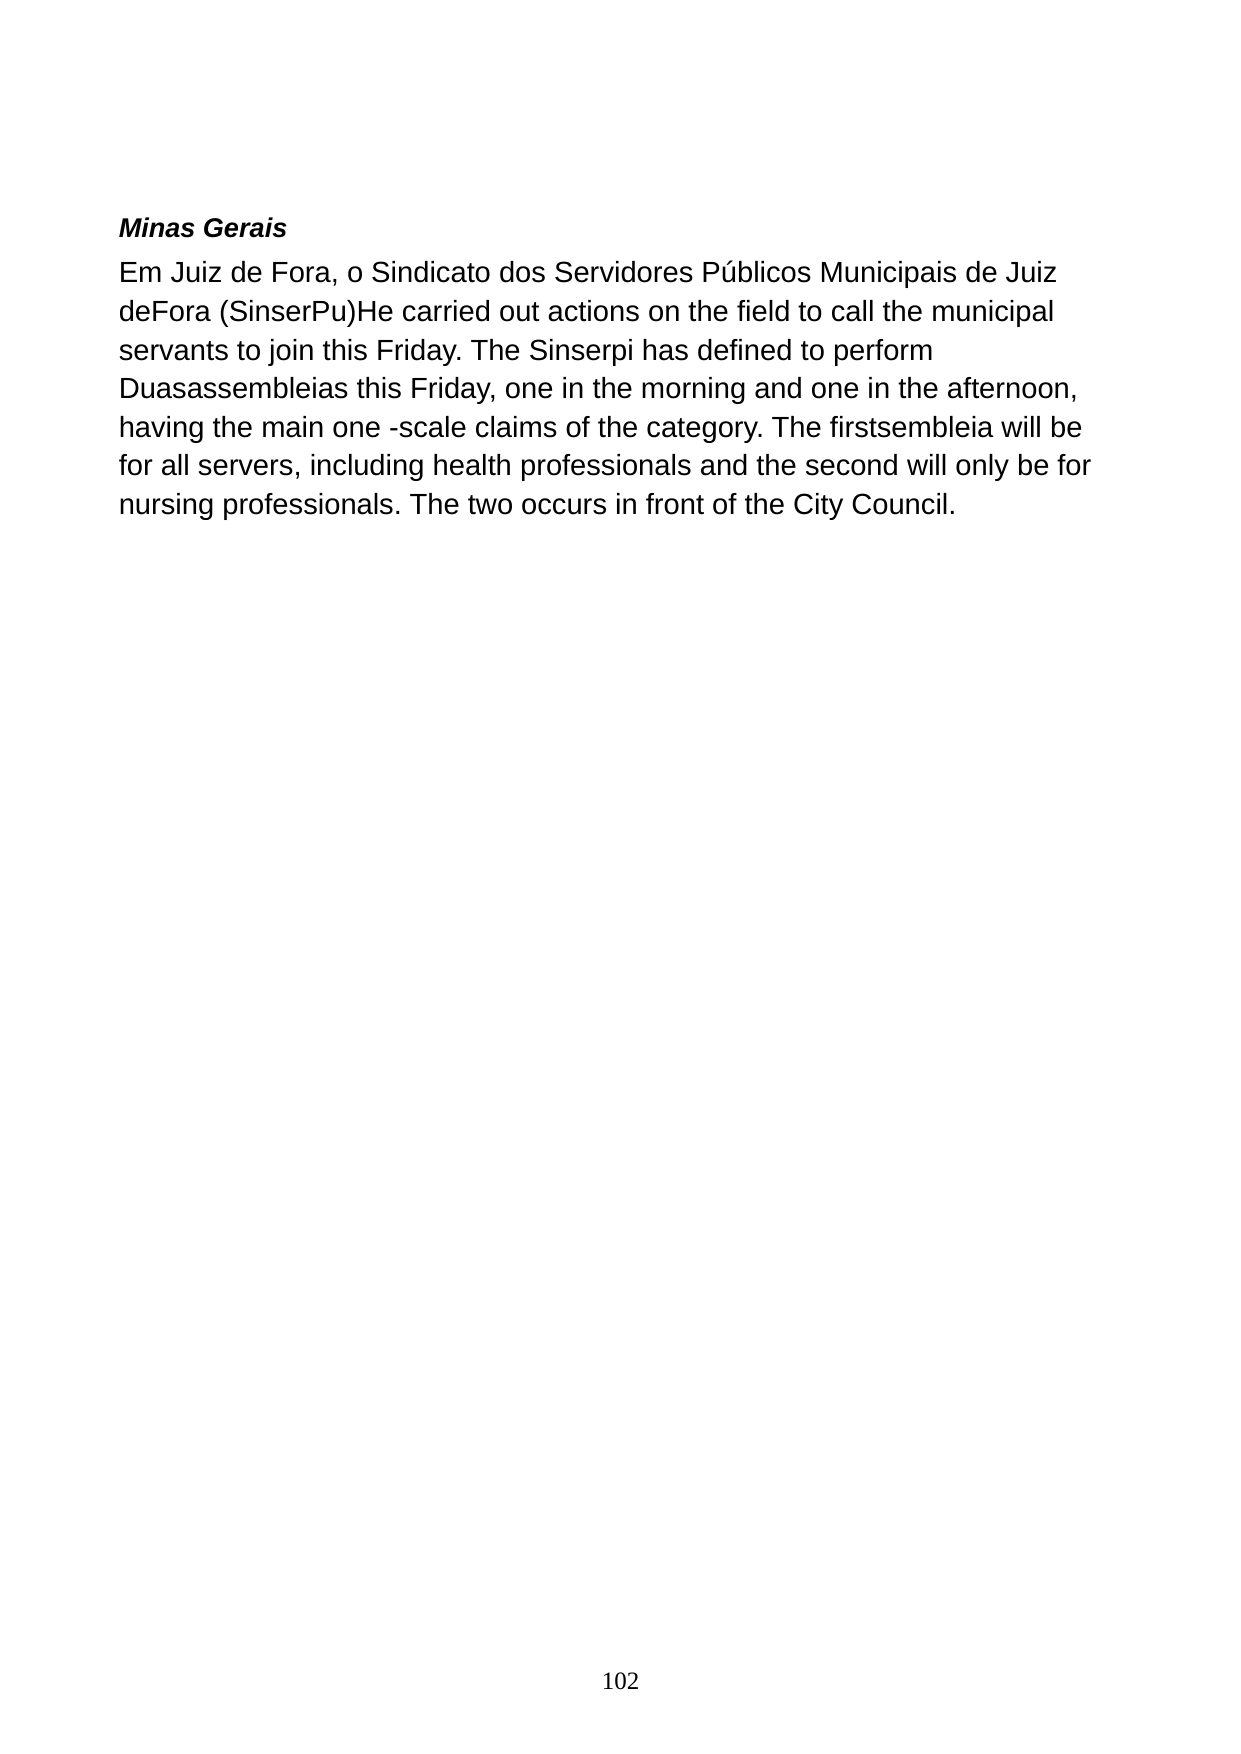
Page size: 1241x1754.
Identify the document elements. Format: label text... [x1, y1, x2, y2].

subtitle Minas Gerais [118, 212, 1122, 243]
text Em Juiz de Fora, o Sindicato dos Servidores Públicos Municipais de Juiz deFora (SinserPu)He carried out actions on the field to call the municipal servants to join this Friday. The Sinserpi has defined to perform Duasassembleias this Friday, one in the morning and one in the afternoon, having the main one -scale claims of the category. The firstsembleia will be for all servers, including health professionals and the second will only be for nursing professionals. The two occurs in front of the City Council. [118, 255, 1122, 520]
